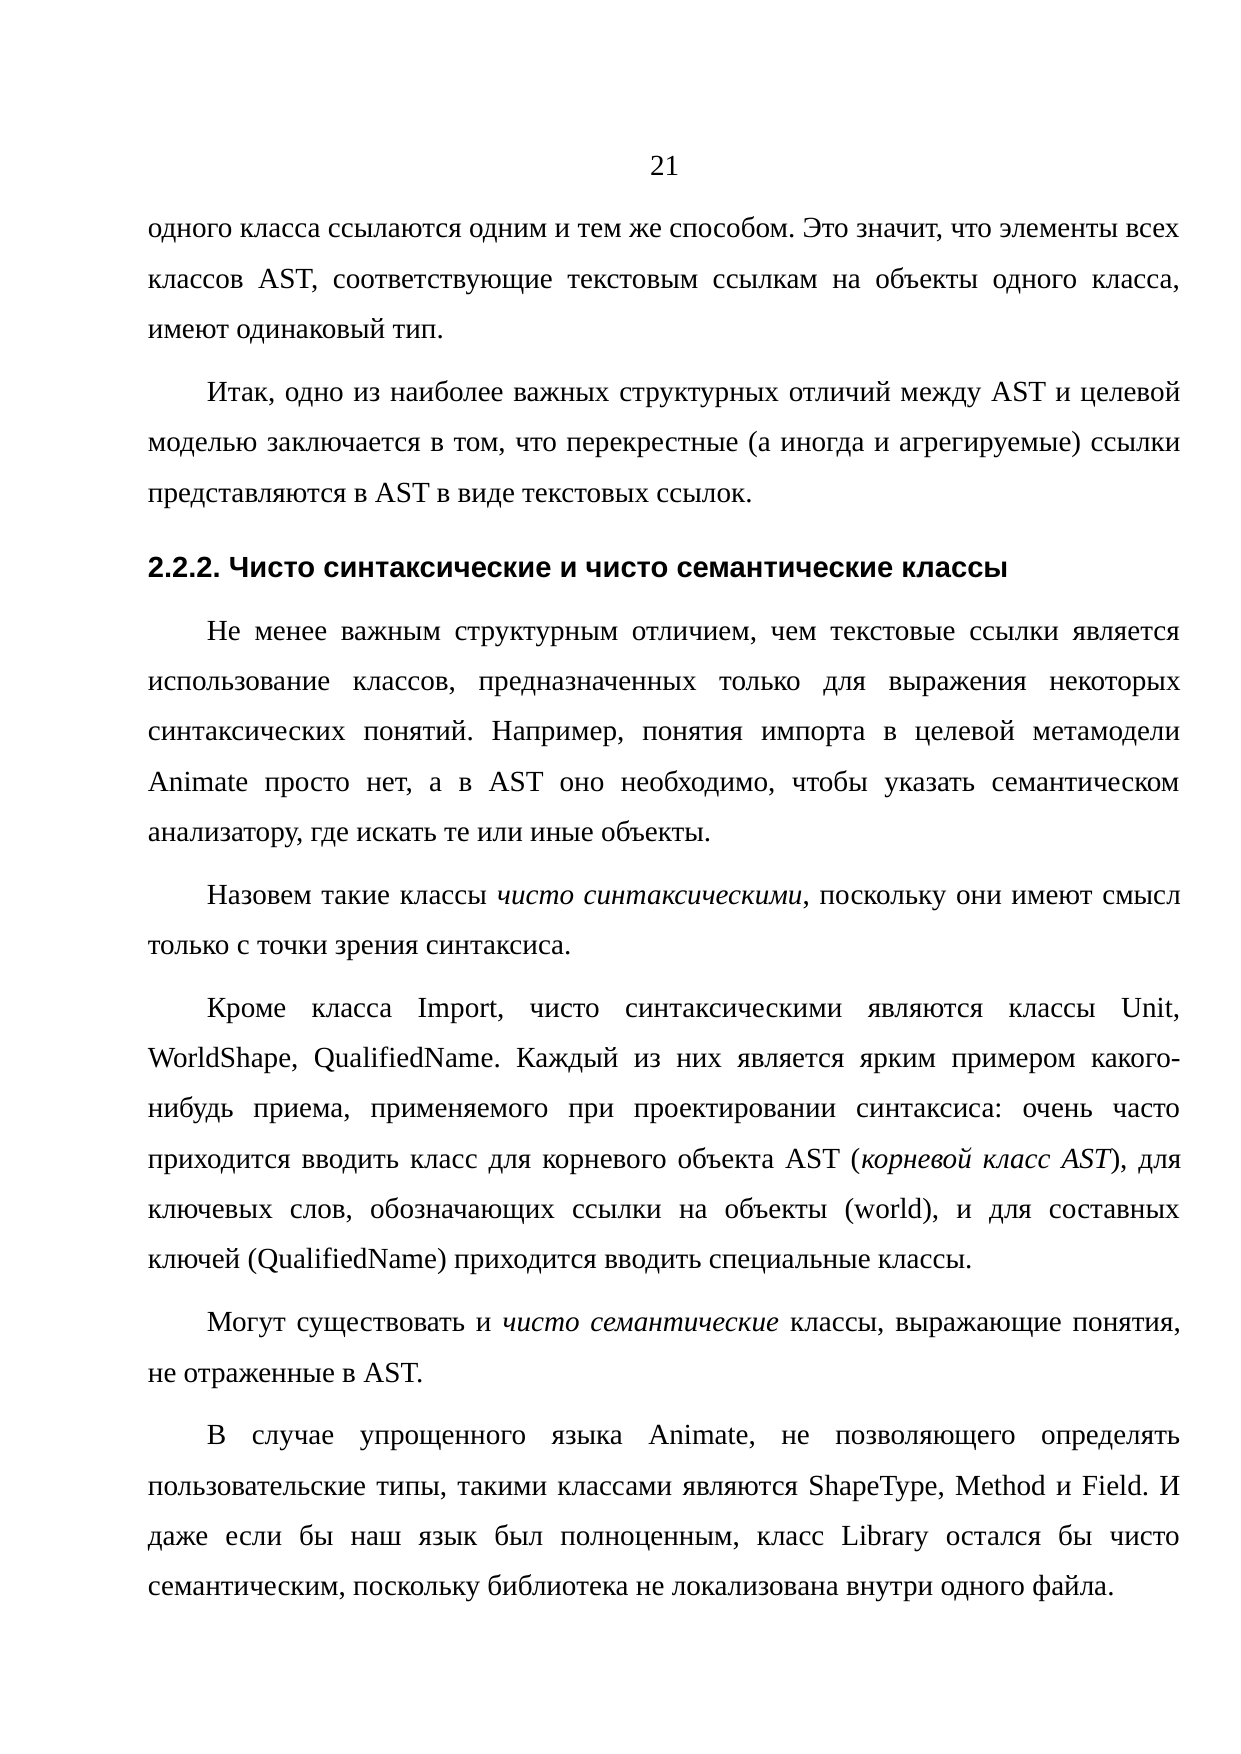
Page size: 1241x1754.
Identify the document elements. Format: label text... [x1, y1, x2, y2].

text Могут существовать и чисто семантические классы, выражающие понятия, не отраженные в AST. [148, 1304, 1181, 1388]
text Назовем такие классы чисто синтаксическими, поскольку они имеют смысл только с точки зрения синтаксиса. [148, 877, 1181, 961]
text Кроме класса Import, чисто синтаксическими являются классы Unit, WorldShape, QualifiedName. Каждый из них является ярким примером какого-нибудь приема, применяемого при проектировании синтаксиса: очень часто приходится вводить класс для корневого объекта AST (корневой класс AST), для ключевых слов, обозначающих ссылки на объекты (world), и для составных ключей (QualifiedName) приходится вводить специальные классы. [148, 990, 1181, 1275]
text Итак, одно из наиболее важных структурных отличий между AST и целевой моделью заключается в том, что перекрестные (а иногда и агрегируемые) ссылки представляются в AST в виде текстовых ссылок. [148, 374, 1181, 508]
text В случае упрощенного языка Animate, не позволяющего определять пользовательские типы, такими классами являются ShapeType, Method и Field. И даже если бы наш язык был полноценным, класс Library остался бы чисто семантическим, поскольку библиотека не локализована внутри одного файла. [148, 1417, 1181, 1602]
text Не менее важным структурным отличием, чем текстовые ссылки является использование классов, предназначенных только для выражения некоторых синтаксических понятий. Например, понятия импорта в целевой метамодели Animate просто нет, а в AST оно необходимо, чтобы указать семантическом анализатору, где искать те или иные объекты. [148, 613, 1181, 848]
subtitle Чисто синтаксические и чисто семантические классы [148, 550, 1181, 583]
text одного класса ссылаются одним и тем же способом. Это значит, что элементы всех классов AST, соответствующие текстовым ссылкам на объекты одного класса, имеют одинаковый тип. [148, 211, 1181, 345]
